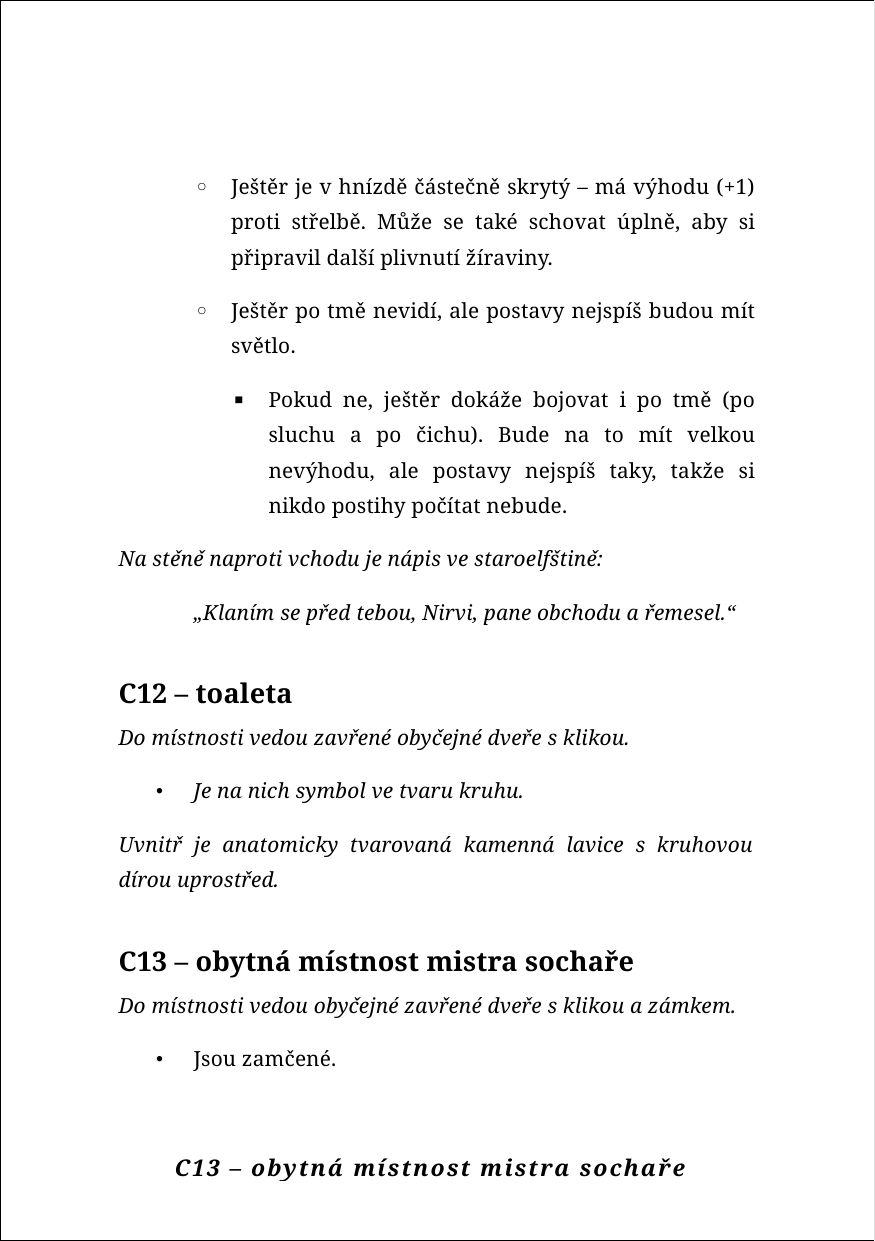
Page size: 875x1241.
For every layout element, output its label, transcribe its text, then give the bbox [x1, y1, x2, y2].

subtitle C12 – toaleta [118, 675, 756, 712]
text Na stěně naproti vchodu je nápis ve staroelfštině: [118, 544, 756, 573]
text Do místnosti vedou obyčejné zavřené dveře s klikou a zámkem. [118, 991, 756, 1019]
subtitle C13 – obytná místnost mistra sochaře [118, 942, 756, 979]
list Jsou zamčené. [156, 1044, 756, 1072]
list Pokud ne, ještěr dokáže bojovat i po tmě (po sluchu a po čichu). Bude na to mít velkou nevýhodu, ale postavy nejspíš taky, takže si nikdo postihy počítat nebude. [231, 385, 756, 520]
text Uvnitř je anatomicky tvarovaná kamenná lavice s kruhovou dírou uprostřed. [118, 830, 756, 894]
list Ještěr po tmě nevidí, ale postavy nejspíš budou mít světlo. [193, 296, 756, 360]
list Ještěr je v hnízdě částečně skrytý – má výhodu (+1) proti střelbě. Může se také schovat úplně, aby si připravil další plivnutí žíraviny. [193, 172, 756, 271]
list „Klaním se před tebou, Nirvi, pane obchodu a řemesel.“ [156, 598, 756, 626]
text Do místnosti vedou zavřené obyčejné dveře s klikou. [118, 723, 756, 752]
list Je na nich symbol ve tvaru kruhu. [156, 777, 756, 805]
